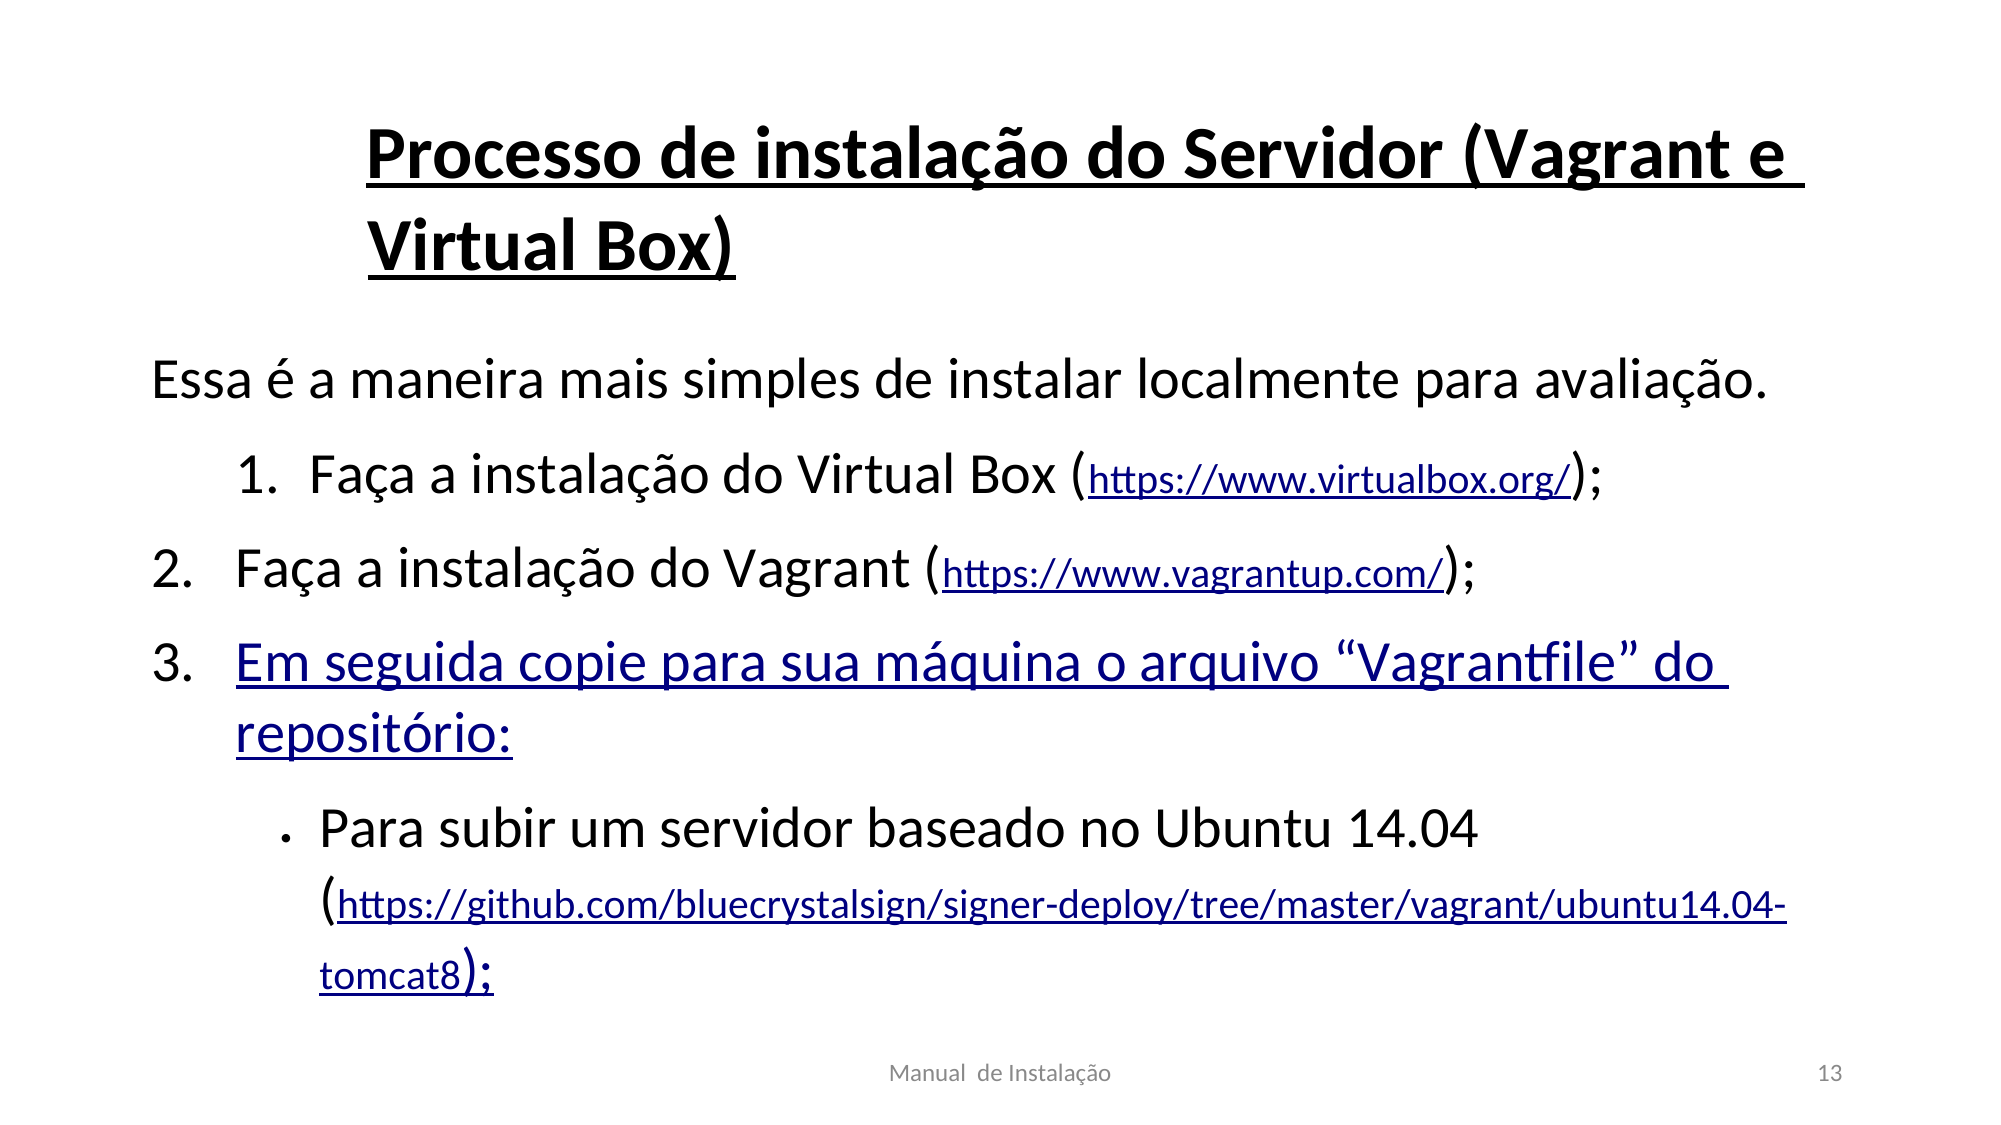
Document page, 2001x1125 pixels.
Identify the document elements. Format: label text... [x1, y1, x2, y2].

list Em seguida copie para sua máquina o arquivo “Vagrantfile” do repositório: [151, 625, 1842, 767]
list Faça a instalação do Virtual Box (https://www.virtualbox.org/); [235, 436, 1842, 508]
text Essa é a maneira mais simples de instalar localmente para avaliação. [151, 342, 1842, 413]
list Para subir um servidor baseado no Ubuntu 14.04 (https://github.com/bluecrystalsign/signer-deploy/tree/master/vagrant/ubuntu14.04-tomcat8); [282, 791, 1842, 1004]
list Faça a instalação do Vagrant (https://www.vagrantup.com/); [151, 531, 1842, 602]
subtitle Processo de instalação do Servidor (Vagrant e Virtual Box) [366, 106, 1842, 289]
